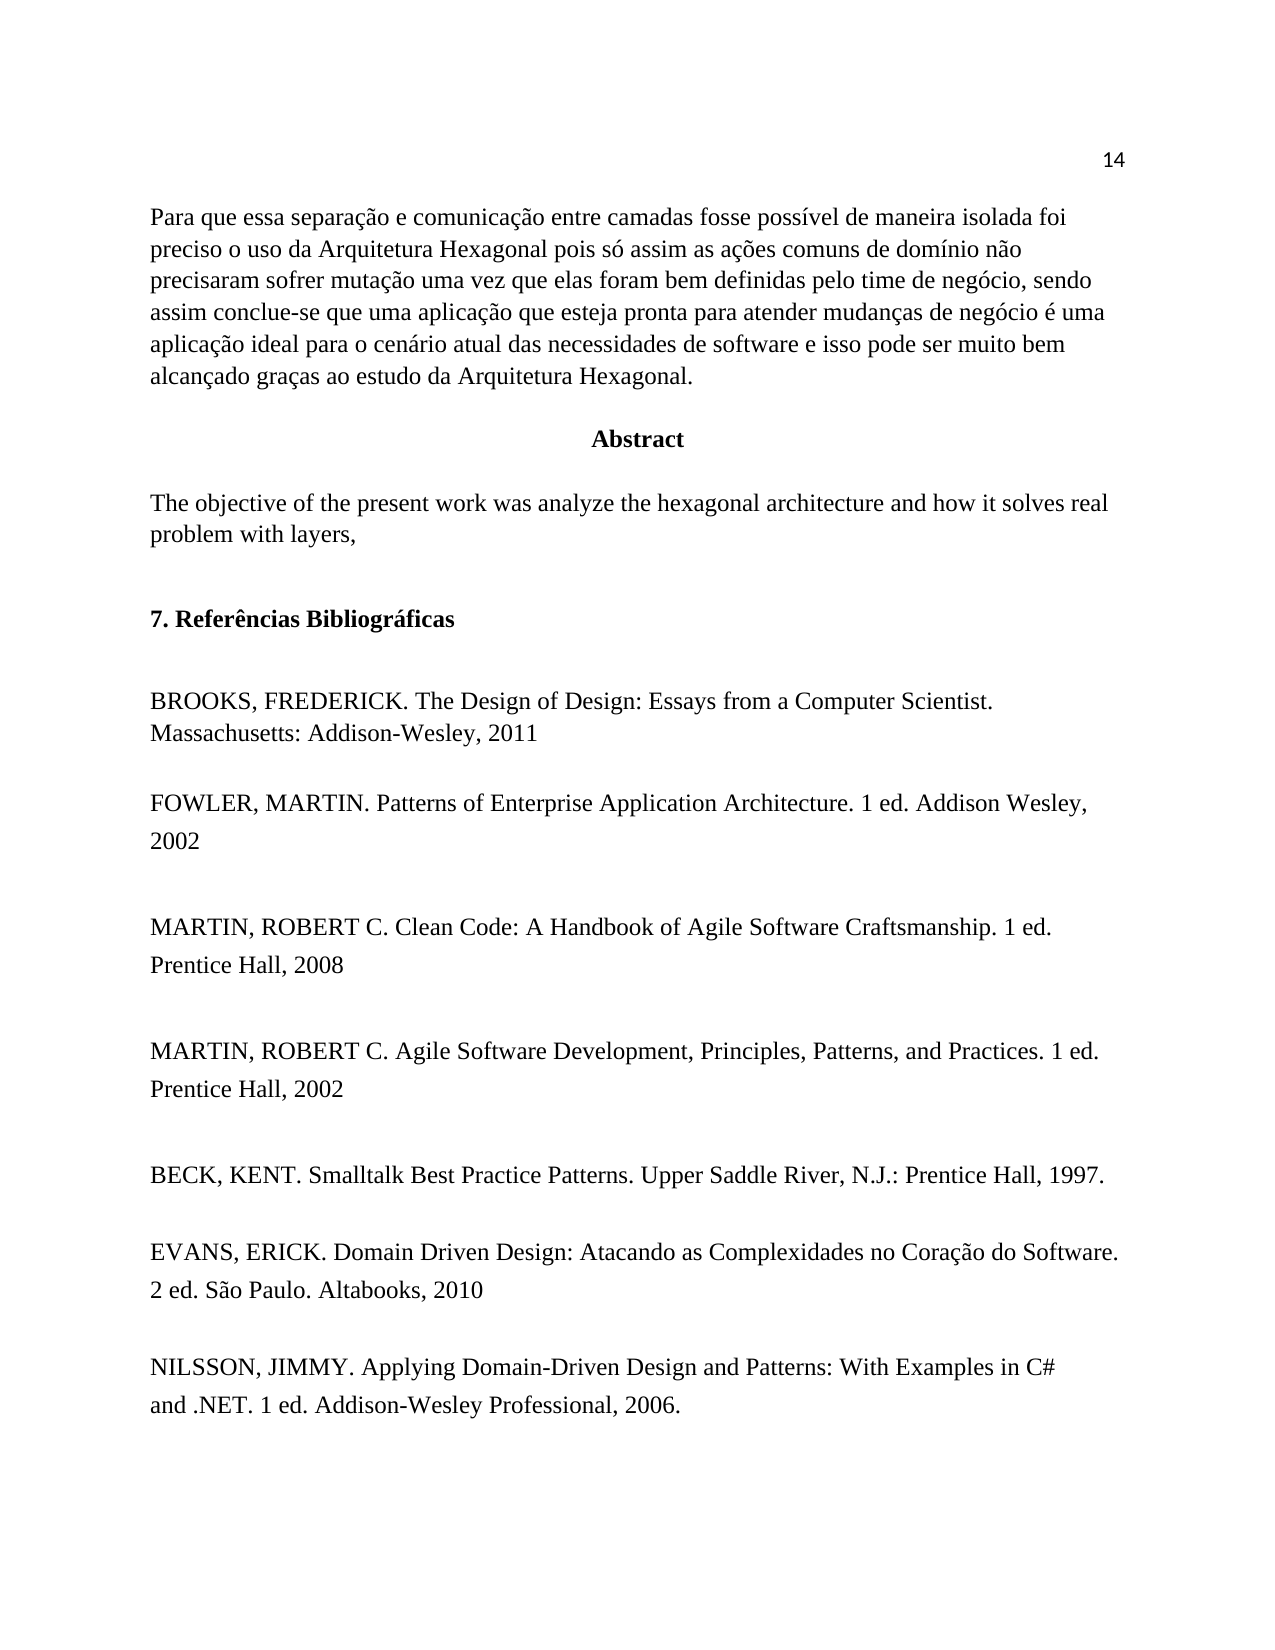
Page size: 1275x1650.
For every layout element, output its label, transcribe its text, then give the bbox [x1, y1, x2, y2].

text FOWLER, MARTIN. Patterns of Enterprise Application Architecture. 1 ed. Addison Wesley, 2002 [150, 789, 1125, 855]
subtitle 7. Referências Bibliográficas [150, 605, 1125, 633]
text MARTIN, ROBERT C. Clean Code: A Handbook of Agile Software Craftsmanship. 1 ed. Prentice Hall, 2008 [150, 913, 1125, 979]
text Para que essa separação e comunicação entre camadas fosse possível de maneira isolada foi preciso o uso da Arquitetura Hexagonal pois só assim as ações comuns de domínio não precisaram sofrer mutação uma vez que elas foram bem definidas pelo time de negócio, sendo assim conclue-se que uma aplicação que esteja pronta para atender mudanças de negócio é uma aplicação ideal para o cenário atual das necessidades de software e isso pode ser muito bem alcançado graças ao estudo da Arquitetura Hexagonal. [150, 203, 1125, 389]
text BROOKS, FREDERICK. The Design of Design: Essays from a Computer Scientist. Massachusetts: Addison-Wesley, 2011 [150, 658, 1125, 747]
text The objective of the present work was analyze the hexagonal architecture and how it solves real problem with layers, [150, 489, 1125, 548]
text EVANS, ERICK. Domain Driven Design: Atacando as Complexidades no Coração do Software. 2 ed. São Paulo. Altabooks, 2010 [150, 1238, 1125, 1304]
text Abstract [150, 425, 1125, 453]
text NILSSON, JIMMY. Applying Domain-Driven Design and Patterns: With Examples in C# and .NET. 1 ed. Addison-Wesley Professional, 2006. [150, 1353, 1125, 1419]
text BECK, KENT. Smalltalk Best Practice Patterns. Upper Saddle River, N.J.: Prentice Hall, 1997. [150, 1162, 1125, 1189]
text MARTIN, ROBERT C. Agile Software Development, Principles, Patterns, and Practices. 1 ed. Prentice Hall, 2002 [150, 1037, 1125, 1103]
